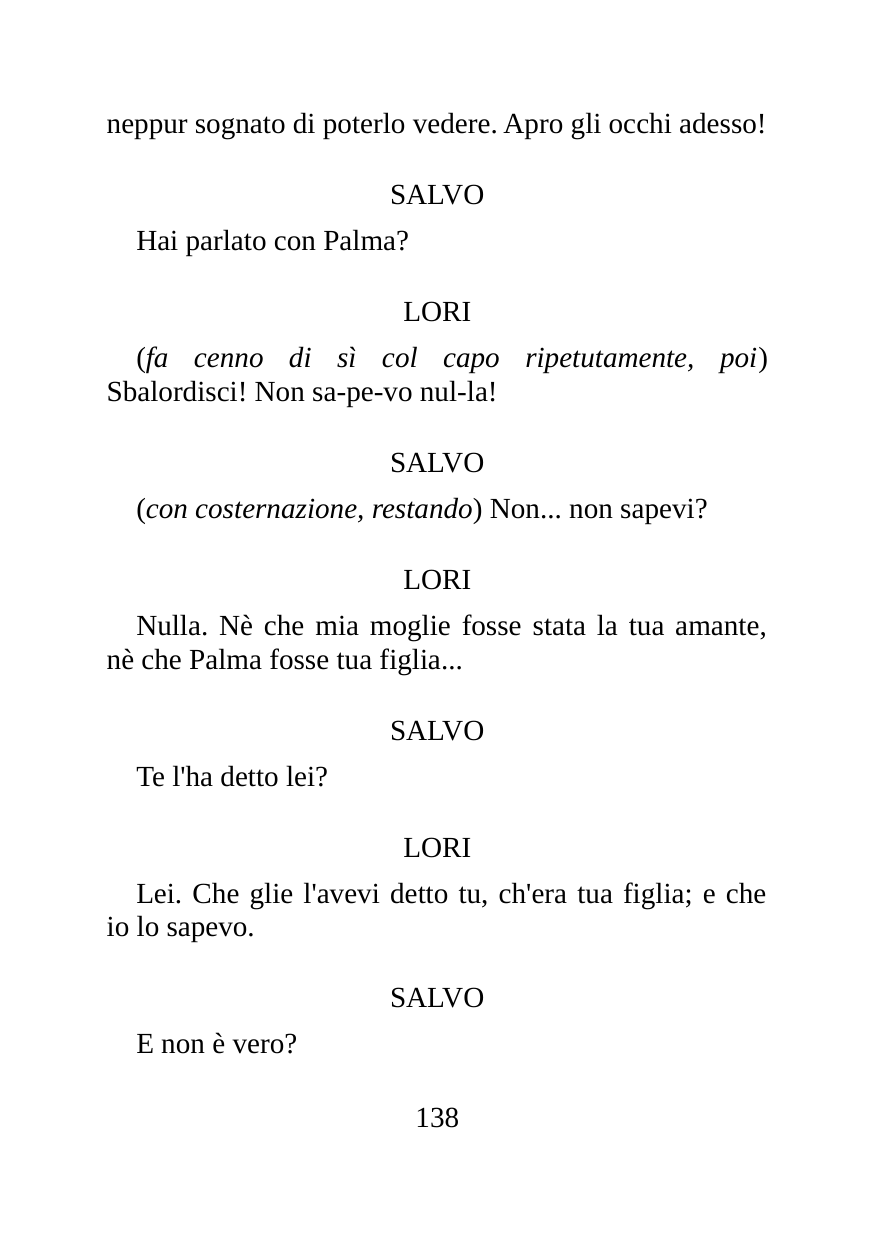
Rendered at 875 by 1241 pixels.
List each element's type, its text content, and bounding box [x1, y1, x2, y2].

text neppur sognato di poterlo vedere. Apro gli occhi adesso! [106, 106, 768, 140]
text Lei. Che glie l'avevi detto tu, ch'era tua figlia; e che io lo sapevo. [106, 876, 768, 943]
text SALVO [106, 177, 768, 211]
text LORI [106, 830, 768, 863]
text LORI [106, 562, 768, 596]
text SALVO [106, 713, 768, 746]
text SALVO [106, 981, 768, 1014]
text Te l'ha detto lei? [106, 759, 768, 792]
text (con costernazione, restando) Non... non sapevi? [106, 491, 768, 525]
text E non è vero? [106, 1027, 768, 1060]
text Hai parlato con Palma? [106, 223, 768, 257]
text LORI [106, 294, 768, 328]
text (fa cenno di sì col capo ripetutamente, poi) Sbalordisci! Non sa-pe-vo nul-la! [106, 341, 768, 408]
text SALVO [106, 445, 768, 479]
text Nulla. Nè che mia moglie fosse stata la tua amante, nè che Palma fosse tua figlia... [106, 608, 768, 675]
